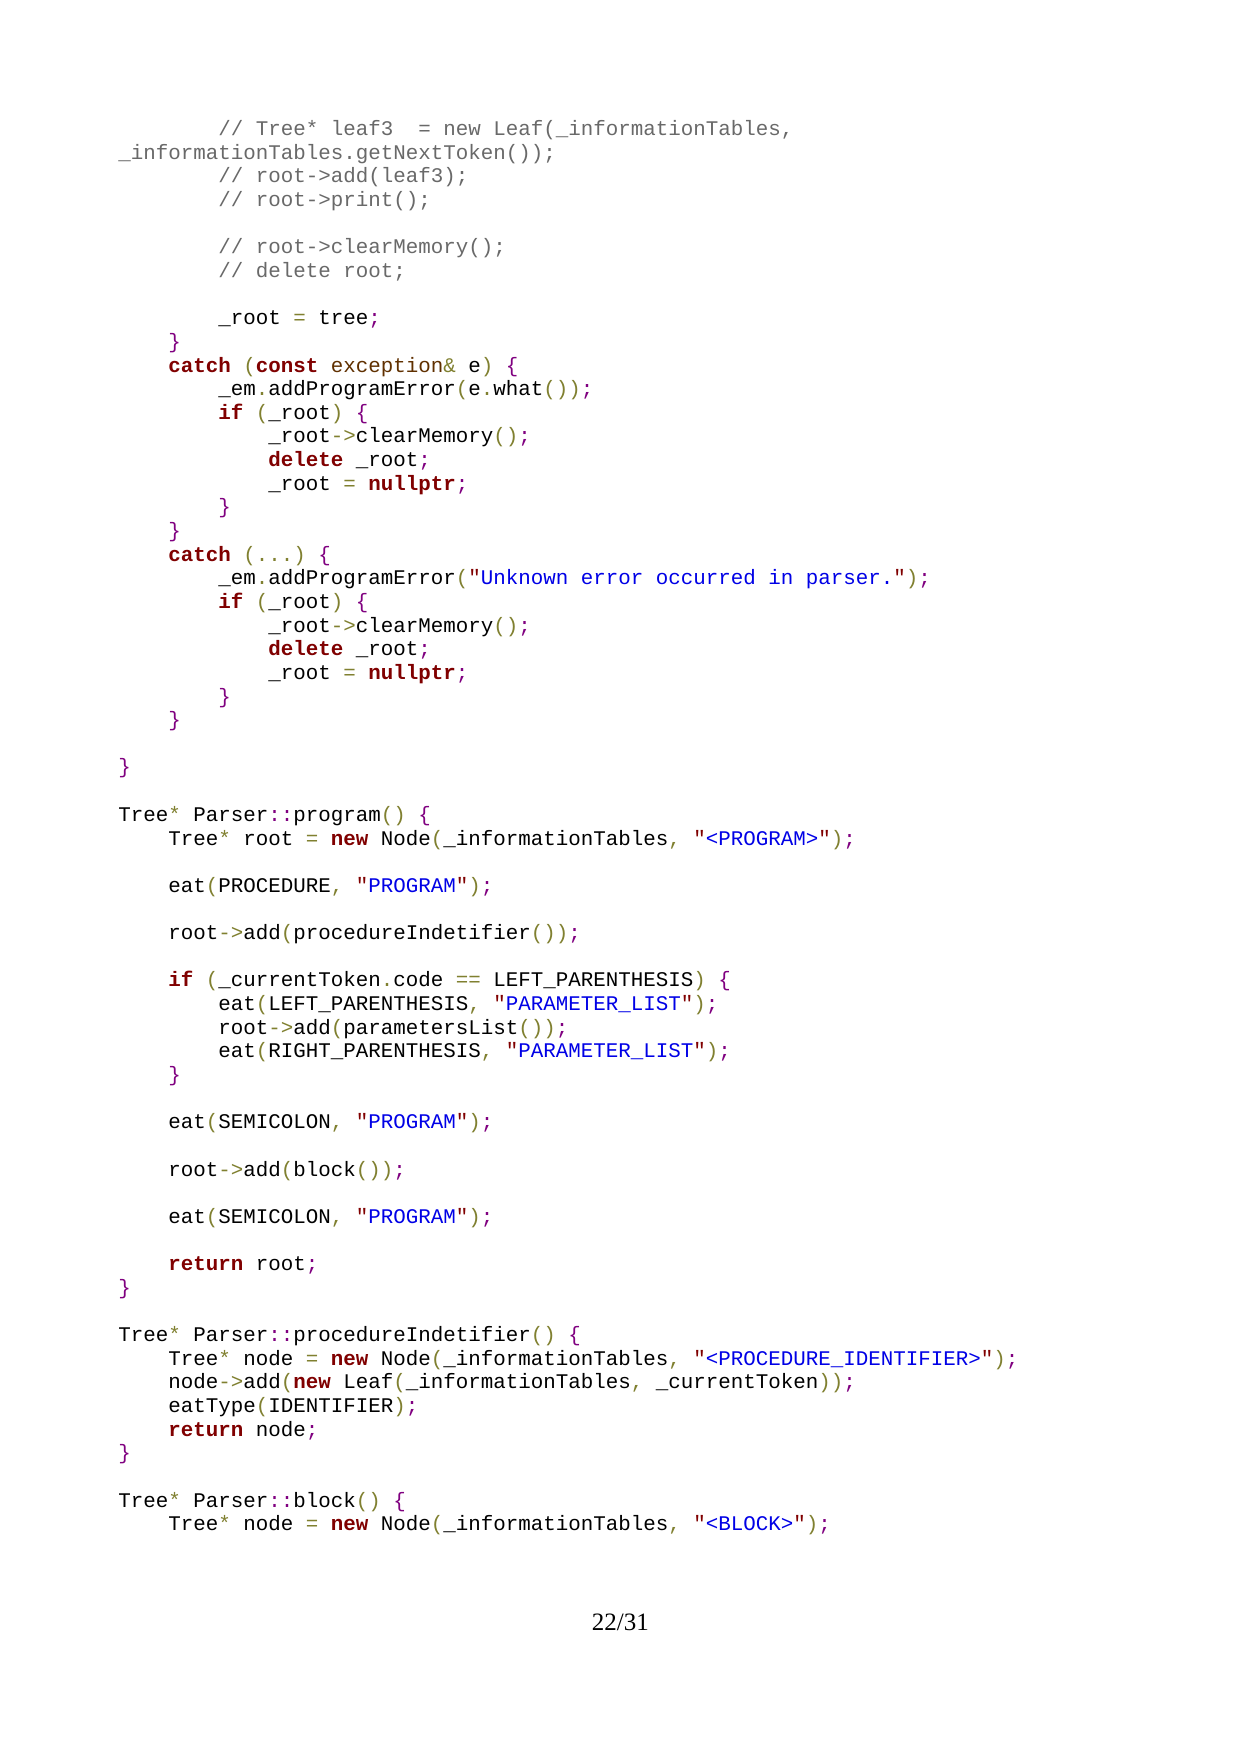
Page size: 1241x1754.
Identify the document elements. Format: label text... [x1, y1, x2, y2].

text eat(RIGHT_PARENTHESIS, "PARAMETER_LIST"); [118, 1040, 1122, 1064]
text _root = nullptr; [118, 473, 1122, 496]
text root->add(procedureIndetifier()); [118, 922, 1122, 946]
text _root->clearMemory(); [118, 615, 1122, 638]
text // root->print(); [118, 189, 1122, 213]
text catch (...) { [118, 544, 1122, 567]
text } [118, 496, 1122, 520]
text if (_root) { [118, 402, 1122, 426]
text } [118, 686, 1122, 709]
text return root; [118, 1253, 1122, 1277]
text } [118, 331, 1122, 354]
text _root = nullptr; [118, 662, 1122, 686]
text Tree* node = new Node(_informationTables, "<BLOCK>"); [118, 1513, 1122, 1537]
text } [118, 520, 1122, 544]
text root->add(parametersList()); [118, 1017, 1122, 1040]
text if (_currentToken.code == LEFT_PARENTHESIS) { [118, 969, 1122, 993]
text node->add(new Leaf(_informationTables, _currentToken)); [118, 1371, 1122, 1395]
text _em.addProgramError("Unknown error occurred in parser."); [118, 567, 1122, 591]
text Tree* root = new Node(_informationTables, "<PROGRAM>"); [118, 827, 1122, 851]
text eat(PROCEDURE, "PROGRAM"); [118, 875, 1122, 898]
text eat(SEMICOLON, "PROGRAM"); [118, 1206, 1122, 1229]
text Tree* Parser::block() { [118, 1489, 1122, 1513]
text // Tree* leaf3 = new Leaf(_informationTables, _informationTables.getNextToken()); [118, 118, 1122, 165]
text delete _root; [118, 638, 1122, 662]
text delete _root; [118, 449, 1122, 473]
text if (_root) { [118, 591, 1122, 615]
text Tree* node = new Node(_informationTables, "<PROCEDURE_IDENTIFIER>"); [118, 1348, 1122, 1371]
text Tree* Parser::program() { [118, 804, 1122, 827]
text _em.addProgramError(e.what()); [118, 378, 1122, 402]
text Tree* Parser::procedureIndetifier() { [118, 1324, 1122, 1348]
text } [118, 709, 1122, 733]
text } [118, 1064, 1122, 1088]
text } [118, 1442, 1122, 1466]
text catch (const exception& e) { [118, 354, 1122, 378]
text eat(LEFT_PARENTHESIS, "PARAMETER_LIST"); [118, 993, 1122, 1017]
text } [118, 1277, 1122, 1300]
text eat(SEMICOLON, "PROGRAM"); [118, 1111, 1122, 1135]
text root->add(block()); [118, 1158, 1122, 1182]
text _root = tree; [118, 307, 1122, 331]
text return node; [118, 1419, 1122, 1442]
text // delete root; [118, 260, 1122, 284]
text _root->clearMemory(); [118, 426, 1122, 449]
text eatType(IDENTIFIER); [118, 1395, 1122, 1419]
text } [118, 757, 1122, 780]
text // root->add(leaf3); [118, 165, 1122, 189]
text // root->clearMemory(); [118, 236, 1122, 260]
